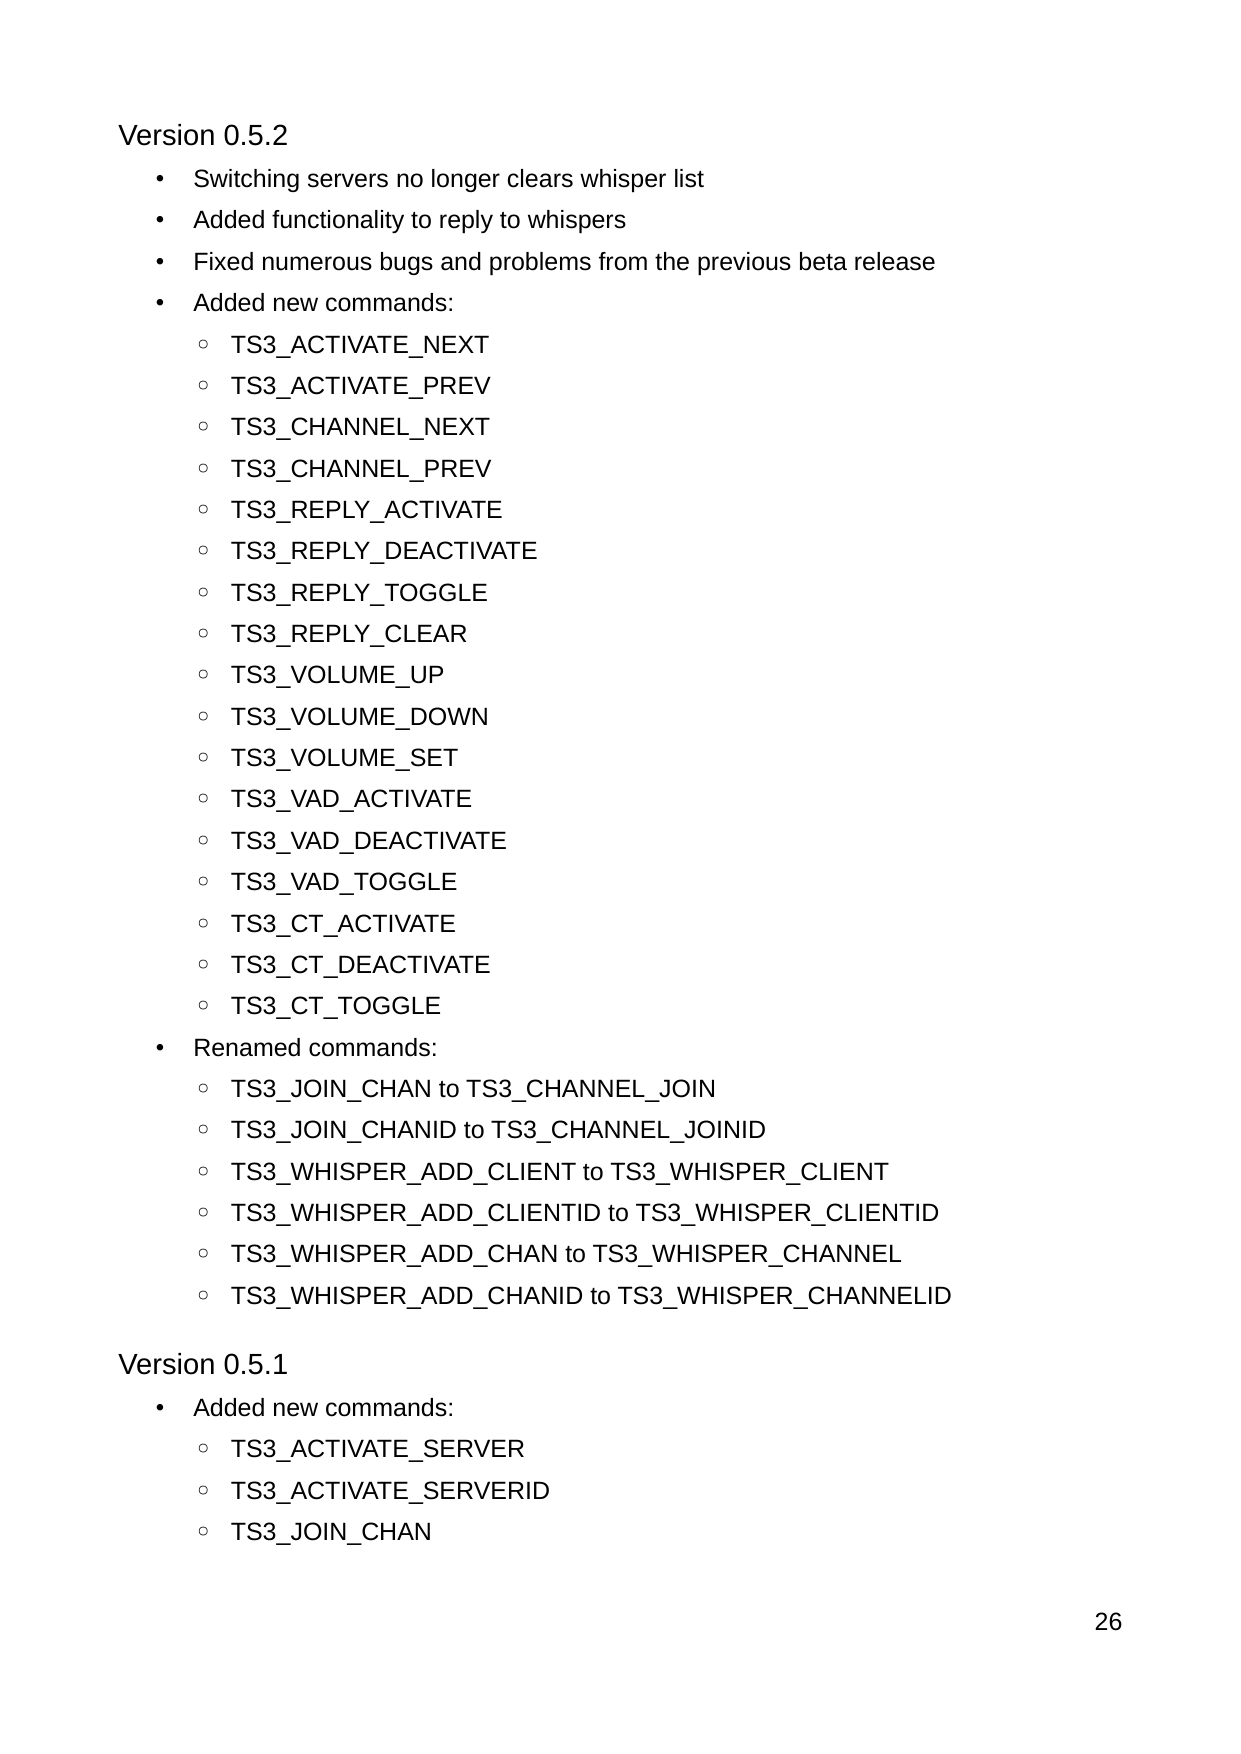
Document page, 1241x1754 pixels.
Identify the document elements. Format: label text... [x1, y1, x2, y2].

list TS3_ACTIVATE_PREV [193, 371, 1122, 400]
list TS3_WHISPER_ADD_CHAN to TS3_WHISPER_CHANNEL [193, 1239, 1122, 1268]
list TS3_REPLY_CLEAR [193, 619, 1122, 648]
list TS3_JOIN_CHAN [193, 1517, 1122, 1546]
list TS3_VAD_DEACTIVATE [193, 826, 1122, 855]
list TS3_JOIN_CHAN to TS3_CHANNEL_JOIN [193, 1074, 1122, 1103]
list TS3_WHISPER_ADD_CHANID to TS3_WHISPER_CHANNELID [193, 1281, 1122, 1309]
list TS3_VAD_ACTIVATE [193, 784, 1122, 813]
subtitle Version 0.5.2 [118, 118, 1122, 152]
list Added functionality to reply to whispers [156, 206, 1122, 234]
list Fixed numerous bugs and problems from the previous beta release [156, 247, 1122, 276]
list TS3_REPLY_ACTIVATE [193, 495, 1122, 524]
list TS3_WHISPER_ADD_CLIENTID to TS3_WHISPER_CLIENTID [193, 1198, 1122, 1227]
list TS3_ACTIVATE_SERVER [193, 1434, 1122, 1463]
list TS3_REPLY_TOGGLE [193, 578, 1122, 607]
list Renamed commands: [156, 1033, 1122, 1061]
list TS3_WHISPER_ADD_CLIENT to TS3_WHISPER_CLIENT [193, 1157, 1122, 1186]
list TS3_VOLUME_SET [193, 743, 1122, 772]
list TS3_VAD_TOGGLE [193, 867, 1122, 896]
list TS3_VOLUME_DOWN [193, 702, 1122, 731]
list TS3_CT_TOGGLE [193, 991, 1122, 1020]
subtitle Version 0.5.1 [118, 1347, 1122, 1381]
list TS3_CHANNEL_PREV [193, 454, 1122, 482]
list Added new commands: [156, 1393, 1122, 1422]
list TS3_REPLY_DEACTIVATE [193, 536, 1122, 565]
list TS3_ACTIVATE_SERVERID [193, 1476, 1122, 1505]
list Added new commands: [156, 288, 1122, 317]
list Switching servers no longer clears whisper list [156, 164, 1122, 193]
list TS3_ACTIVATE_NEXT [193, 329, 1122, 358]
list TS3_CHANNEL_NEXT [193, 412, 1122, 441]
list TS3_JOIN_CHANID to TS3_CHANNEL_JOINID [193, 1115, 1122, 1144]
list TS3_CT_DEACTIVATE [193, 950, 1122, 979]
list TS3_CT_ACTIVATE [193, 908, 1122, 937]
list TS3_VOLUME_UP [193, 660, 1122, 689]
